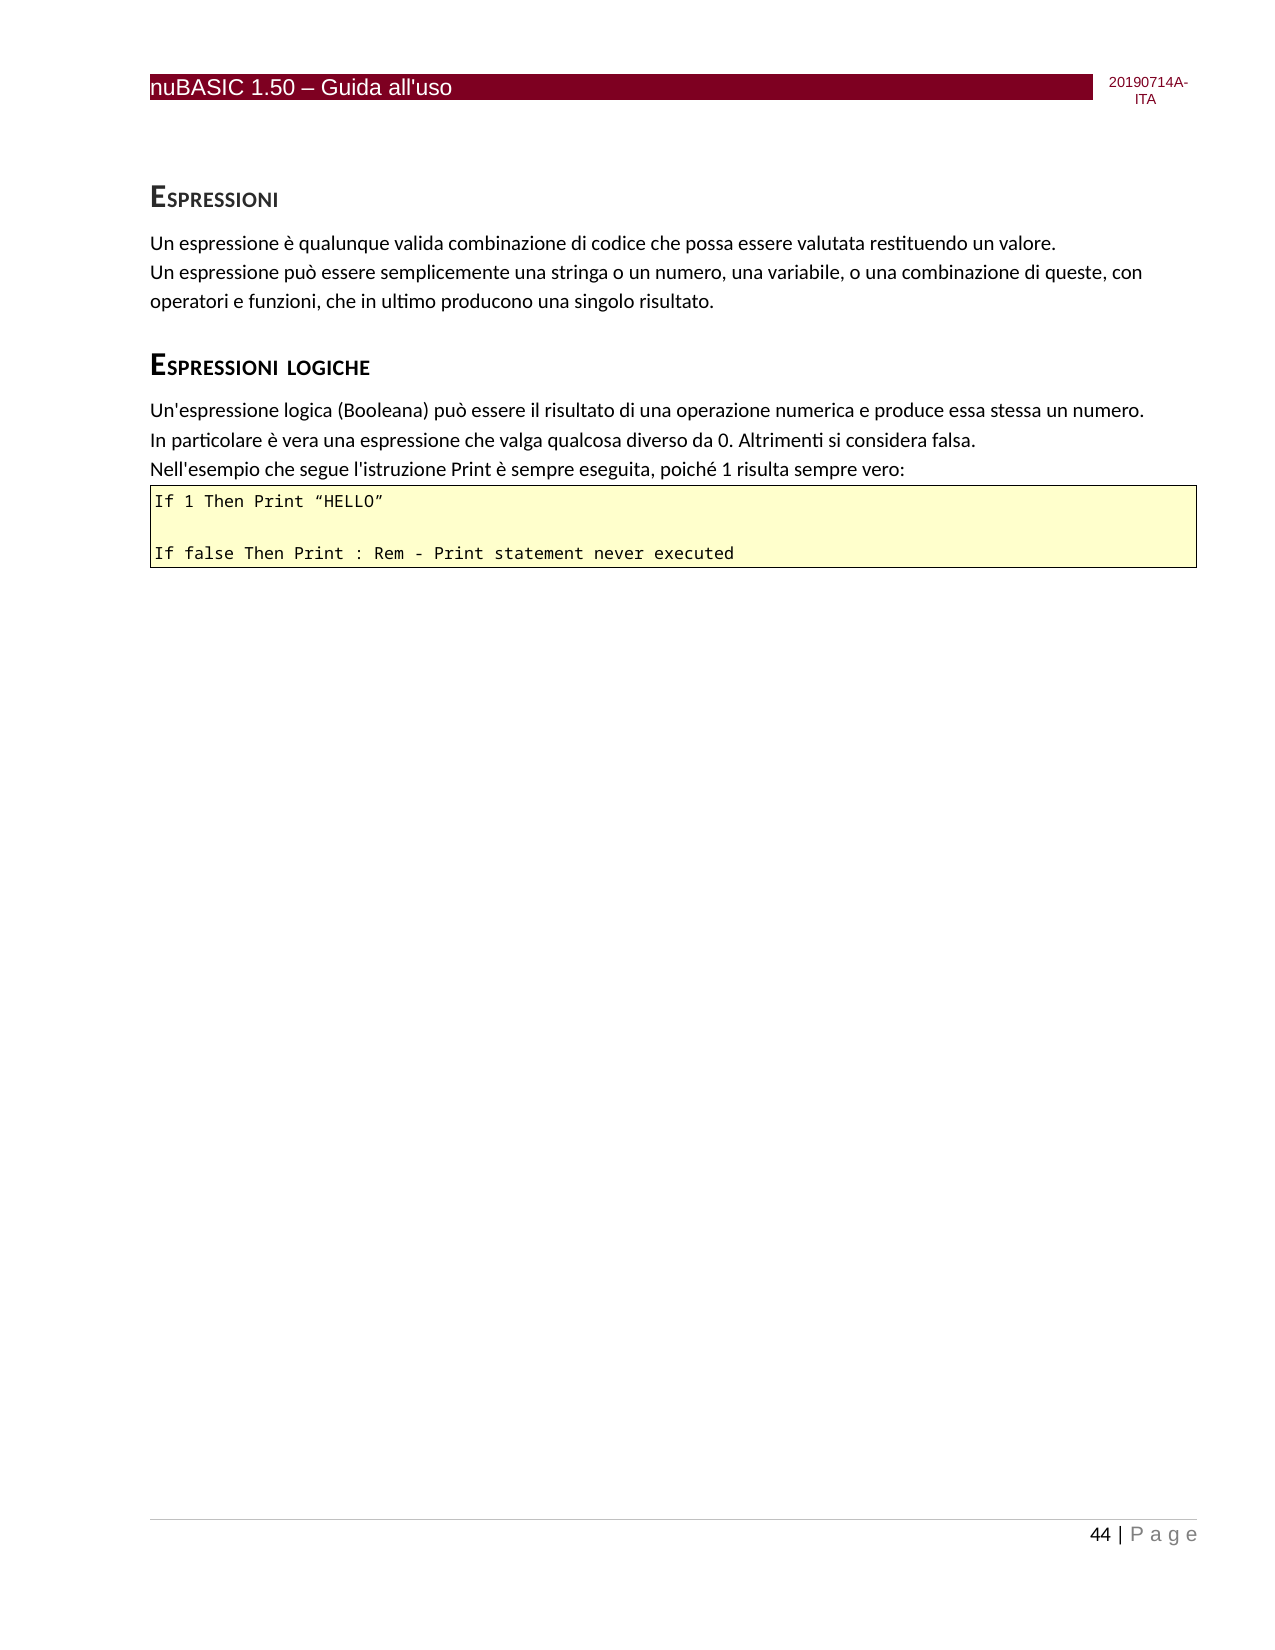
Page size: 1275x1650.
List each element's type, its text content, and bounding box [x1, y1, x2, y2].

subtitle Espressioni logiche [150, 343, 1197, 383]
text Un'espressione logica (Booleana) può essere il risultato di una operazione numerica e produce essa stessa un numero. [150, 398, 1197, 423]
list If 1 Then Print “HELLO” [151, 486, 1196, 511]
text Un espressione è qualunque valida combinazione di codice che possa essere valutata restituendo un valore. [150, 230, 1197, 256]
subtitle Espressioni [150, 175, 1197, 216]
text Nell'esempio che segue l'istruzione Print è sempre eseguita, poiché 1 risulta sempre vero: [150, 456, 1197, 481]
text In particolare è vera una espressione che valga qualcosa diverso da 0. Altrimenti si considera falsa. [150, 427, 1197, 452]
text Un espressione può essere semplicemente una stringa o un numero, una variabile, o una combinazione di queste, con operatori e funzioni, che in ultimo producono una singolo risultato. [150, 259, 1197, 314]
list If false Then Print : Rem - Print statement never executed [151, 537, 1196, 567]
